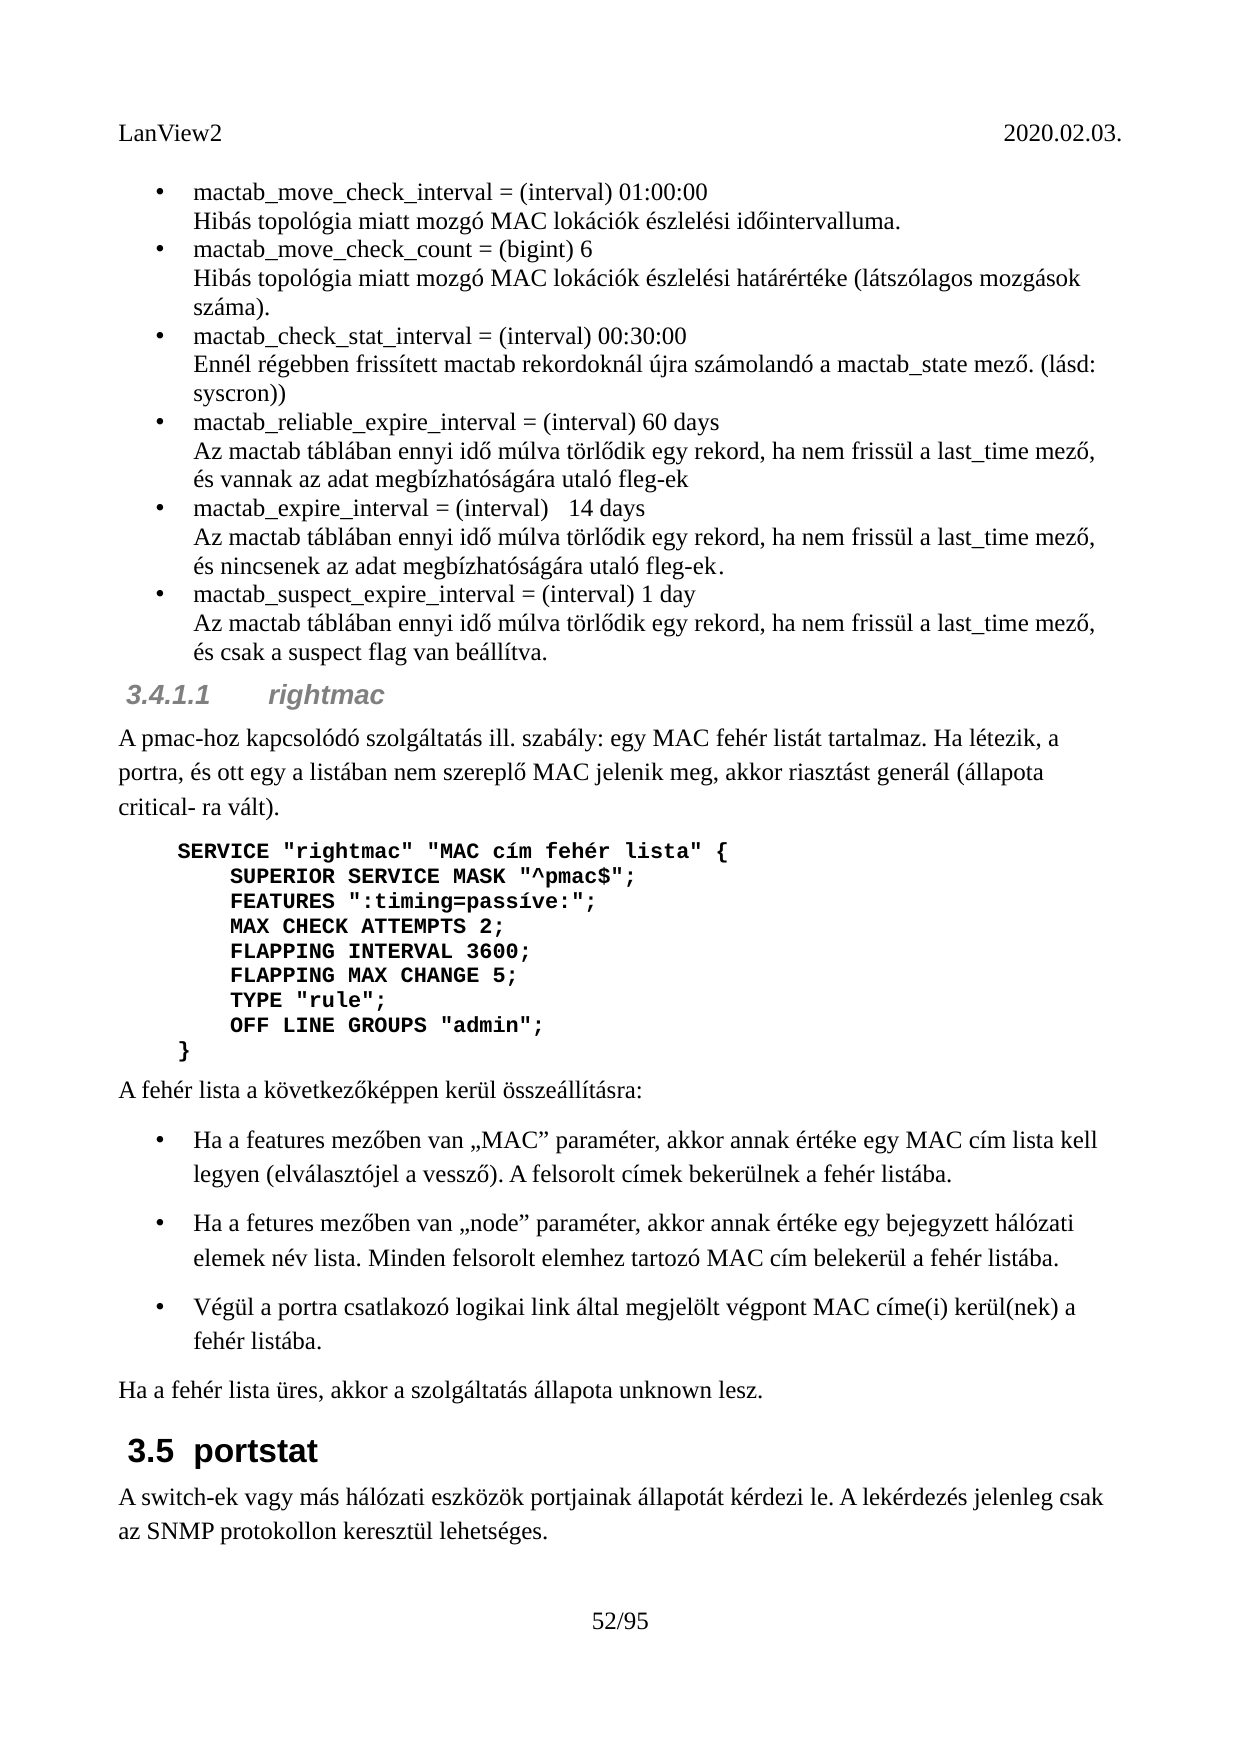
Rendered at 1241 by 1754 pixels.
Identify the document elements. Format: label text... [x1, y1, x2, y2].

text A fehér lista a következőképpen kerül összeállításra: [118, 1076, 1122, 1104]
list Ha a fetures mezőben van „node” paraméter, akkor annak értéke egy bejegyzett hálózati elemek név lista. Minden felsorolt elemhez tartozó MAC cím belekerül a fehér listába. [156, 1208, 1122, 1271]
list mactab_reliable_expire_interval = (interval) 60 days Az mactab táblában ennyi idő múlva törlődik egy rekord, ha nem frissül a last_time mező, és vannak az adat megbízhatóságára utaló fleg-ek [156, 407, 1122, 493]
list mactab_suspect_expire_interval = (interval) 1 day Az mactab táblában ennyi idő múlva törlődik egy rekord, ha nem frissül a last_time mező, és csak a suspect flag van beállítva. [156, 579, 1122, 666]
list mactab_expire_interval = (interval) 14 days Az mactab táblában ennyi idő múlva törlődik egy rekord, ha nem frissül a last_time mező, és nincsenek az adat megbízhatóságára utaló fleg-ek . [156, 493, 1122, 579]
list mactab_move_check_count = (bigint) 6 Hibás topológia miatt mozgó MAC lokációk észlelési határértéke (látszólagos mozgások száma). [156, 234, 1122, 321]
list Végül a portra csatlakozó logikai link által megjelölt végpont MAC címe(i) kerül(nek) a fehér listába. [156, 1292, 1122, 1355]
subtitle rightmac [118, 678, 1122, 710]
list mactab_check_stat_interval = (interval) 00:30:00 Ennél régebben frissített mactab rekordoknál újra számolandó a mactab_state mező. (lásd: syscron)) [156, 321, 1122, 407]
text Ha a fehér lista üres, akkor a szolgáltatás állapota unknown lesz. [118, 1375, 1122, 1404]
text A switch-ek vagy más hálózati eszközök portjainak állapotát kérdezi le. A lekérdezés jelenleg csak az SNMP protokollon keresztül lehetséges. [118, 1482, 1122, 1545]
list Ha a features mezőben van „MAC” paraméter, akkor annak értéke egy MAC cím lista kell legyen (elválasztójel a vessző). A felsorolt címek bekerülnek a fehér listába. [156, 1125, 1122, 1188]
list mactab_move_check_interval = (interval) 01:00:00 Hibás topológia miatt mozgó MAC lokációk észlelési időintervalluma. [156, 177, 1122, 234]
subtitle portstat [118, 1431, 1122, 1469]
text A pmac-hoz kapcsolódó szolgáltatás ill. szabály: egy MAC fehér listát tartalmaz. Ha létezik, a portra, és ott egy a listában nem szereplő MAC jelenik meg, akkor riasztást generál (állapota critical- ra vált). [118, 723, 1122, 820]
text SERVICE "rightmac" "MAC cím fehér lista" { SUPERIOR SERVICE MASK "^pmac$"; FEATURES ":timing=passíve:"; MAX CHECK ATTEMPTS 2; FLAPPING INTERVAL 3600; FLAPPING MAX CHANGE 5; TYPE "rule"; OFF LINE GROUPS "admin"; } [177, 841, 1122, 1064]
